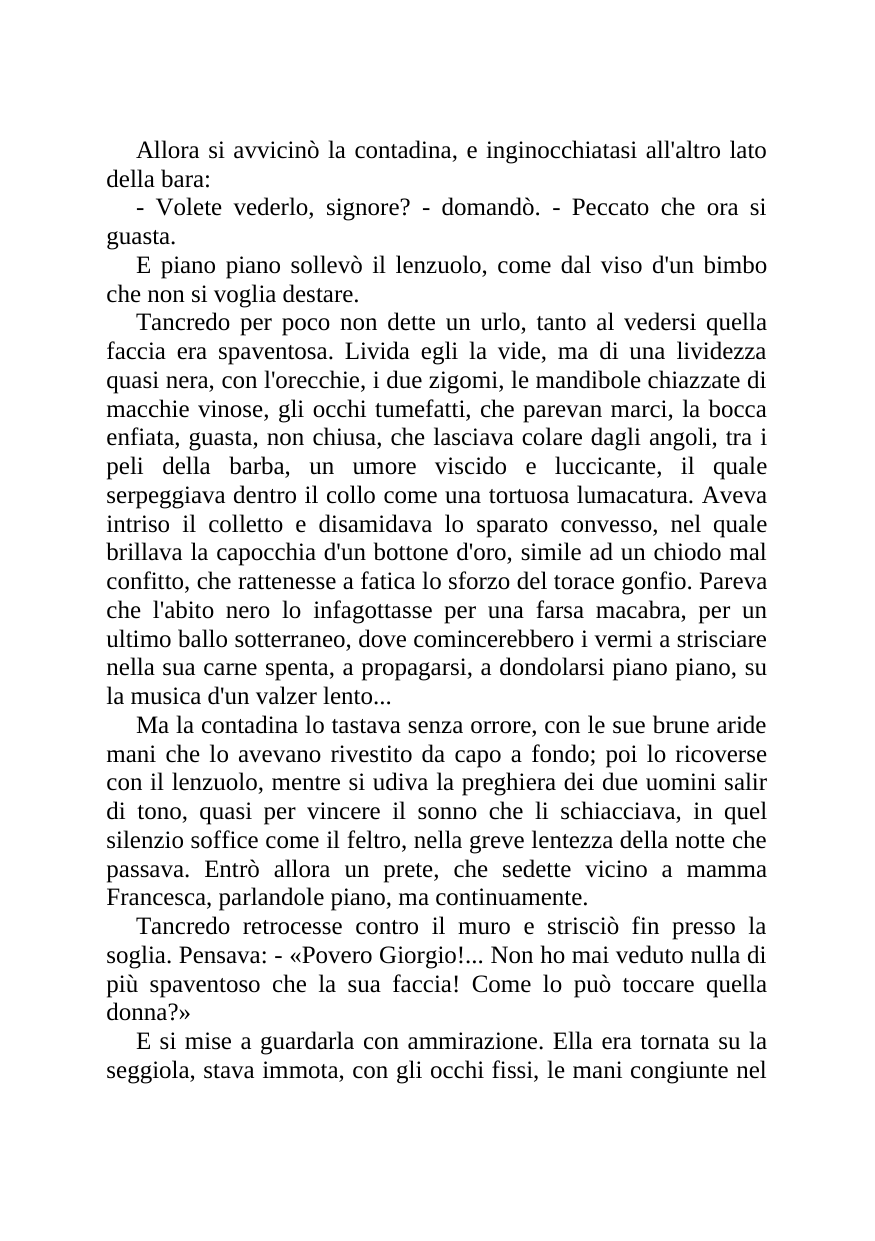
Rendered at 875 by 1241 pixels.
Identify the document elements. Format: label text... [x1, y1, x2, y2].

text E piano piano sollevò il lenzuolo, come dal viso d'un bimbo che non si voglia destare. [106, 250, 768, 307]
text Tancredo per poco non dette un urlo, tanto al vedersi quella faccia era spaventosa. Livida egli la vide, ma di una lividezza quasi nera, con l'orecchie, i due zigomi, le mandibole chiazzate di macchie vinose, gli occhi tumefatti, che parevan marci, la bocca enfiata, guasta, non chiusa, che lasciava colare dagli angoli, tra i peli della barba, un umore viscido e luccicante, il quale serpeggiava dentro il collo come una tortuosa lumacatura. Aveva intriso il colletto e disamidava lo sparato convesso, nel quale brillava la capocchia d'un bottone d'oro, simile ad un chiodo mal confitto, che rattenesse a fatica lo sforzo del torace gonfio. Pareva che l'abito nero lo infagottasse per una farsa macabra, per un ultimo ballo sotterraneo, dove comincerebbero i vermi a strisciare nella sua carne spenta, a propagarsi, a dondolarsi piano piano, su la musica d'un valzer lento... [106, 307, 768, 710]
text - Volete vederlo, signore? - domandò. - Peccato che ora si guasta. [106, 192, 768, 250]
text Tancredo retrocesse contro il muro e strisciò fin presso la soglia. Pensava: - «Povero Giorgio!... Non ho mai veduto nulla di più spaventoso che la sua faccia! Come lo può toccare quella donna?» [106, 911, 768, 1026]
text E si mise a guardarla con ammirazione. Ella era tornata su la seggiola, stava immota, con gli occhi fissi, le mani congiunte nel [106, 1026, 768, 1084]
text Allora si avvicinò la contadina, e inginocchiatasi all'altro lato della bara: [106, 135, 768, 192]
text Ma la contadina lo tastava senza orrore, con le sue brune aride mani che lo avevano rivestito da capo a fondo; poi lo ricoverse con il lenzuolo, mentre si udiva la preghiera dei due uomini salir di tono, quasi per vincere il sonno che li schiacciava, in quel silenzio soffice come il feltro, nella greve lentezza della notte che passava. Entrò allora un prete, che sedette vicino a mamma Francesca, parlandole piano, ma continuamente. [106, 710, 768, 911]
